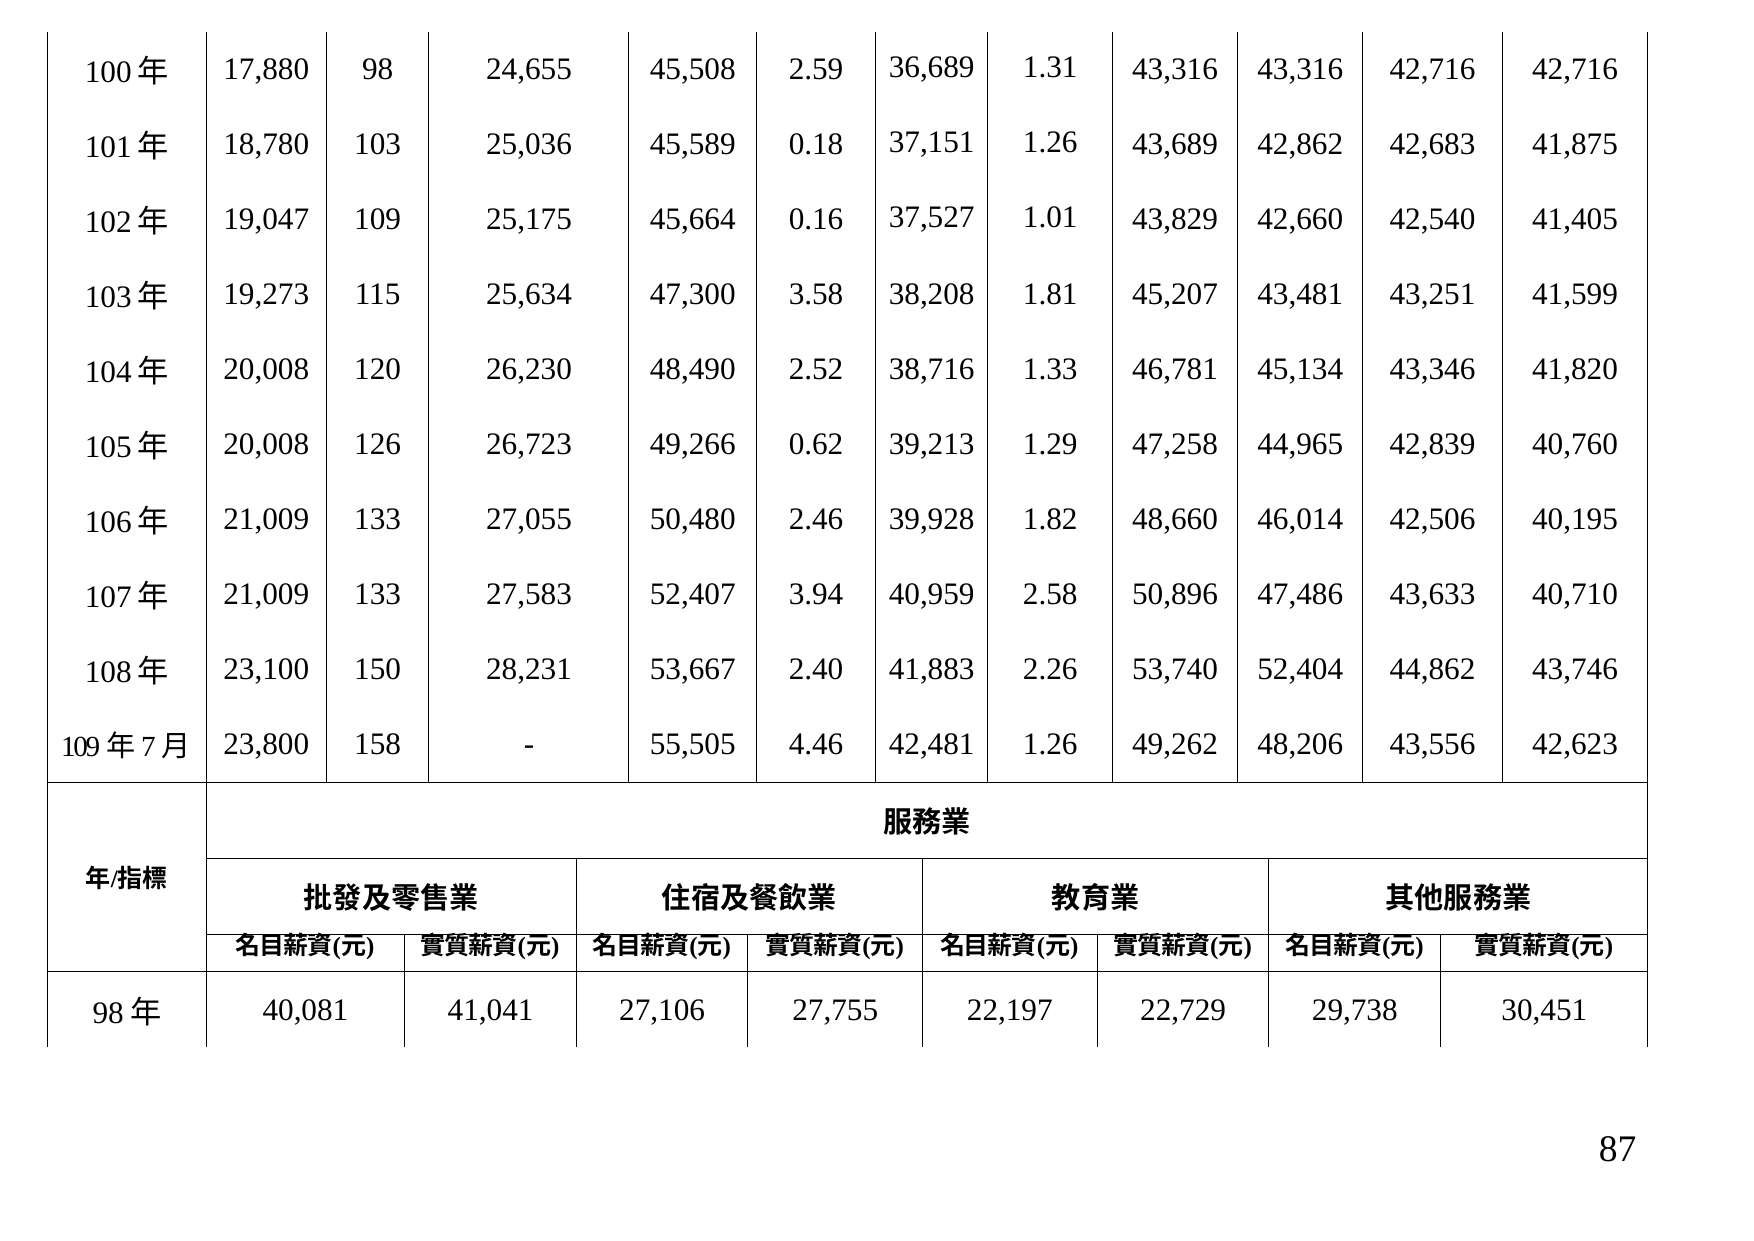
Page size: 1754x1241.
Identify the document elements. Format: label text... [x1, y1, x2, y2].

table_cell 42,623 [1503, 707, 1647, 782]
table_cell 43,251 [1363, 257, 1502, 332]
table_cell 教育業 [923, 859, 1268, 934]
table_cell 1.82 [988, 482, 1112, 557]
table_cell 133 [327, 482, 428, 557]
table_cell 40,710 [1503, 557, 1647, 632]
table_cell 服務業 [207, 783, 1647, 858]
table_cell 0.62 [757, 407, 875, 482]
table_cell 1.29 [988, 407, 1112, 482]
table_cell 2.26 [988, 632, 1112, 707]
table_cell 0.16 [757, 182, 875, 257]
table_cell 115 [327, 257, 428, 332]
table_cell 41,599 [1503, 257, 1647, 332]
table_cell 41,041 [405, 972, 576, 1047]
table_cell 其他服務業 [1269, 859, 1647, 934]
table_cell 38,208 [876, 257, 987, 332]
table_cell 批發及零售業 [207, 859, 576, 934]
table_cell 27,755 [748, 972, 922, 1047]
table_cell 98年 [48, 972, 206, 1047]
table_cell 3.58 [757, 257, 875, 332]
table_cell 36,689 [876, 32, 987, 107]
table_cell 25,036 [429, 107, 628, 182]
table_cell 2.46 [757, 482, 875, 557]
table_cell 39,213 [876, 407, 987, 482]
table_cell 25,634 [429, 257, 628, 332]
table_cell 52,407 [629, 557, 756, 632]
table_cell 40,081 [207, 972, 404, 1047]
table_cell 41,875 [1503, 107, 1647, 182]
table_cell 17,880 [207, 32, 326, 107]
table_cell 103年 [48, 257, 206, 332]
table_cell 42,481 [876, 707, 987, 782]
table_cell 48,660 [1113, 482, 1237, 557]
table_cell 21,009 [207, 482, 326, 557]
table_cell 104年 [48, 332, 206, 407]
table_cell 20,008 [207, 407, 326, 482]
table_cell 42,839 [1363, 407, 1502, 482]
table_cell 21,009 [207, 557, 326, 632]
table_cell 22,729 [1098, 972, 1268, 1047]
table_cell 43,481 [1238, 257, 1362, 332]
table_cell 50,480 [629, 482, 756, 557]
table_cell 126 [327, 407, 428, 482]
table_cell 22,197 [923, 972, 1097, 1047]
table_cell 108年 [48, 632, 206, 707]
table_cell 42,862 [1238, 107, 1362, 182]
table_cell 30,451 [1441, 972, 1647, 1047]
table_cell 名目薪資(元) [207, 935, 404, 971]
table_cell 名目薪資(元) [1269, 935, 1440, 971]
table_cell 1.26 [988, 707, 1112, 782]
table_cell 40,959 [876, 557, 987, 632]
table_cell 158 [327, 707, 428, 782]
table_cell 37,527 [876, 182, 987, 257]
table_cell 名目薪資(元) [923, 935, 1097, 971]
table_cell 1.01 [988, 182, 1112, 257]
table_cell 42,540 [1363, 182, 1502, 257]
table_cell 42,683 [1363, 107, 1502, 182]
table_cell 27,055 [429, 482, 628, 557]
table_cell 實質薪資(元) [1441, 935, 1647, 971]
table_cell 37,151 [876, 107, 987, 182]
table_cell 實質薪資(元) [1098, 935, 1268, 971]
table_cell 41,405 [1503, 182, 1647, 257]
table_cell 41,820 [1503, 332, 1647, 407]
table_cell 42,716 [1503, 32, 1647, 107]
table_cell 47,258 [1113, 407, 1237, 482]
table_cell 23,800 [207, 707, 326, 782]
table_cell 43,316 [1238, 32, 1362, 107]
table_cell 19,273 [207, 257, 326, 332]
table_cell 27,583 [429, 557, 628, 632]
table_cell 4.46 [757, 707, 875, 782]
table_cell 住宿及餐飲業 [577, 859, 922, 934]
table_cell 43,316 [1113, 32, 1237, 107]
table_cell 3.94 [757, 557, 875, 632]
table_cell 18,780 [207, 107, 326, 182]
table_cell 105年 [48, 407, 206, 482]
table_cell 2.40 [757, 632, 875, 707]
table_cell 44,862 [1363, 632, 1502, 707]
table_cell 43,346 [1363, 332, 1502, 407]
table_cell 42,660 [1238, 182, 1362, 257]
table_cell 50,896 [1113, 557, 1237, 632]
table_cell 55,505 [629, 707, 756, 782]
table_cell 44,965 [1238, 407, 1362, 482]
table_cell 47,300 [629, 257, 756, 332]
table_cell 43,746 [1503, 632, 1647, 707]
table_cell 109 [327, 182, 428, 257]
table_cell 19,047 [207, 182, 326, 257]
table_cell 48,206 [1238, 707, 1362, 782]
table_cell 20,008 [207, 332, 326, 407]
table_cell 25,175 [429, 182, 628, 257]
table_cell 0.18 [757, 107, 875, 182]
table_cell 53,740 [1113, 632, 1237, 707]
table_cell 45,508 [629, 32, 756, 107]
table_cell 29,738 [1269, 972, 1440, 1047]
table_cell 2.58 [988, 557, 1112, 632]
table_cell 年/指標 [48, 783, 206, 971]
table_cell 42,716 [1363, 32, 1502, 107]
table_cell 109年7月 [48, 707, 206, 782]
table_cell 102年 [48, 182, 206, 257]
table_cell 120 [327, 332, 428, 407]
table_cell 實質薪資(元) [405, 935, 576, 971]
table_cell 45,589 [629, 107, 756, 182]
table_cell 106年 [48, 482, 206, 557]
table_cell 2.59 [757, 32, 875, 107]
table_cell 實質薪資(元) [748, 935, 922, 971]
table_cell 47,486 [1238, 557, 1362, 632]
table_cell 26,230 [429, 332, 628, 407]
table_cell 43,829 [1113, 182, 1237, 257]
table_cell 26,723 [429, 407, 628, 482]
table_cell 40,195 [1503, 482, 1647, 557]
table_cell 45,134 [1238, 332, 1362, 407]
table_cell 41,883 [876, 632, 987, 707]
table_cell 23,100 [207, 632, 326, 707]
table_cell 28,231 [429, 632, 628, 707]
table_cell 1.81 [988, 257, 1112, 332]
table_cell 107年 [48, 557, 206, 632]
table_cell 名目薪資(元) [577, 935, 747, 971]
table_cell 103 [327, 107, 428, 182]
table_cell 46,014 [1238, 482, 1362, 557]
table_cell 27,106 [577, 972, 747, 1047]
table_cell 43,633 [1363, 557, 1502, 632]
table_cell 45,664 [629, 182, 756, 257]
table_cell 43,556 [1363, 707, 1502, 782]
table_cell 43,689 [1113, 107, 1237, 182]
table_cell 101年 [48, 107, 206, 182]
table_cell 39,928 [876, 482, 987, 557]
table_cell 48,490 [629, 332, 756, 407]
table_cell 1.26 [988, 107, 1112, 182]
table_cell 24,655 [429, 32, 628, 107]
table_cell 133 [327, 557, 428, 632]
table_cell 1.31 [988, 32, 1112, 107]
table_cell 52,404 [1238, 632, 1362, 707]
table_cell 2.52 [757, 332, 875, 407]
table_cell - [429, 707, 628, 782]
table_cell 42,506 [1363, 482, 1502, 557]
table_cell 49,266 [629, 407, 756, 482]
table_cell 49,262 [1113, 707, 1237, 782]
table_cell 100年 [48, 32, 206, 107]
table_cell 45,207 [1113, 257, 1237, 332]
table_cell 53,667 [629, 632, 756, 707]
table_cell 40,760 [1503, 407, 1647, 482]
table_cell 150 [327, 632, 428, 707]
table_cell 1.33 [988, 332, 1112, 407]
table_cell 98 [327, 32, 428, 107]
table_cell 38,716 [876, 332, 987, 407]
table_cell 46,781 [1113, 332, 1237, 407]
